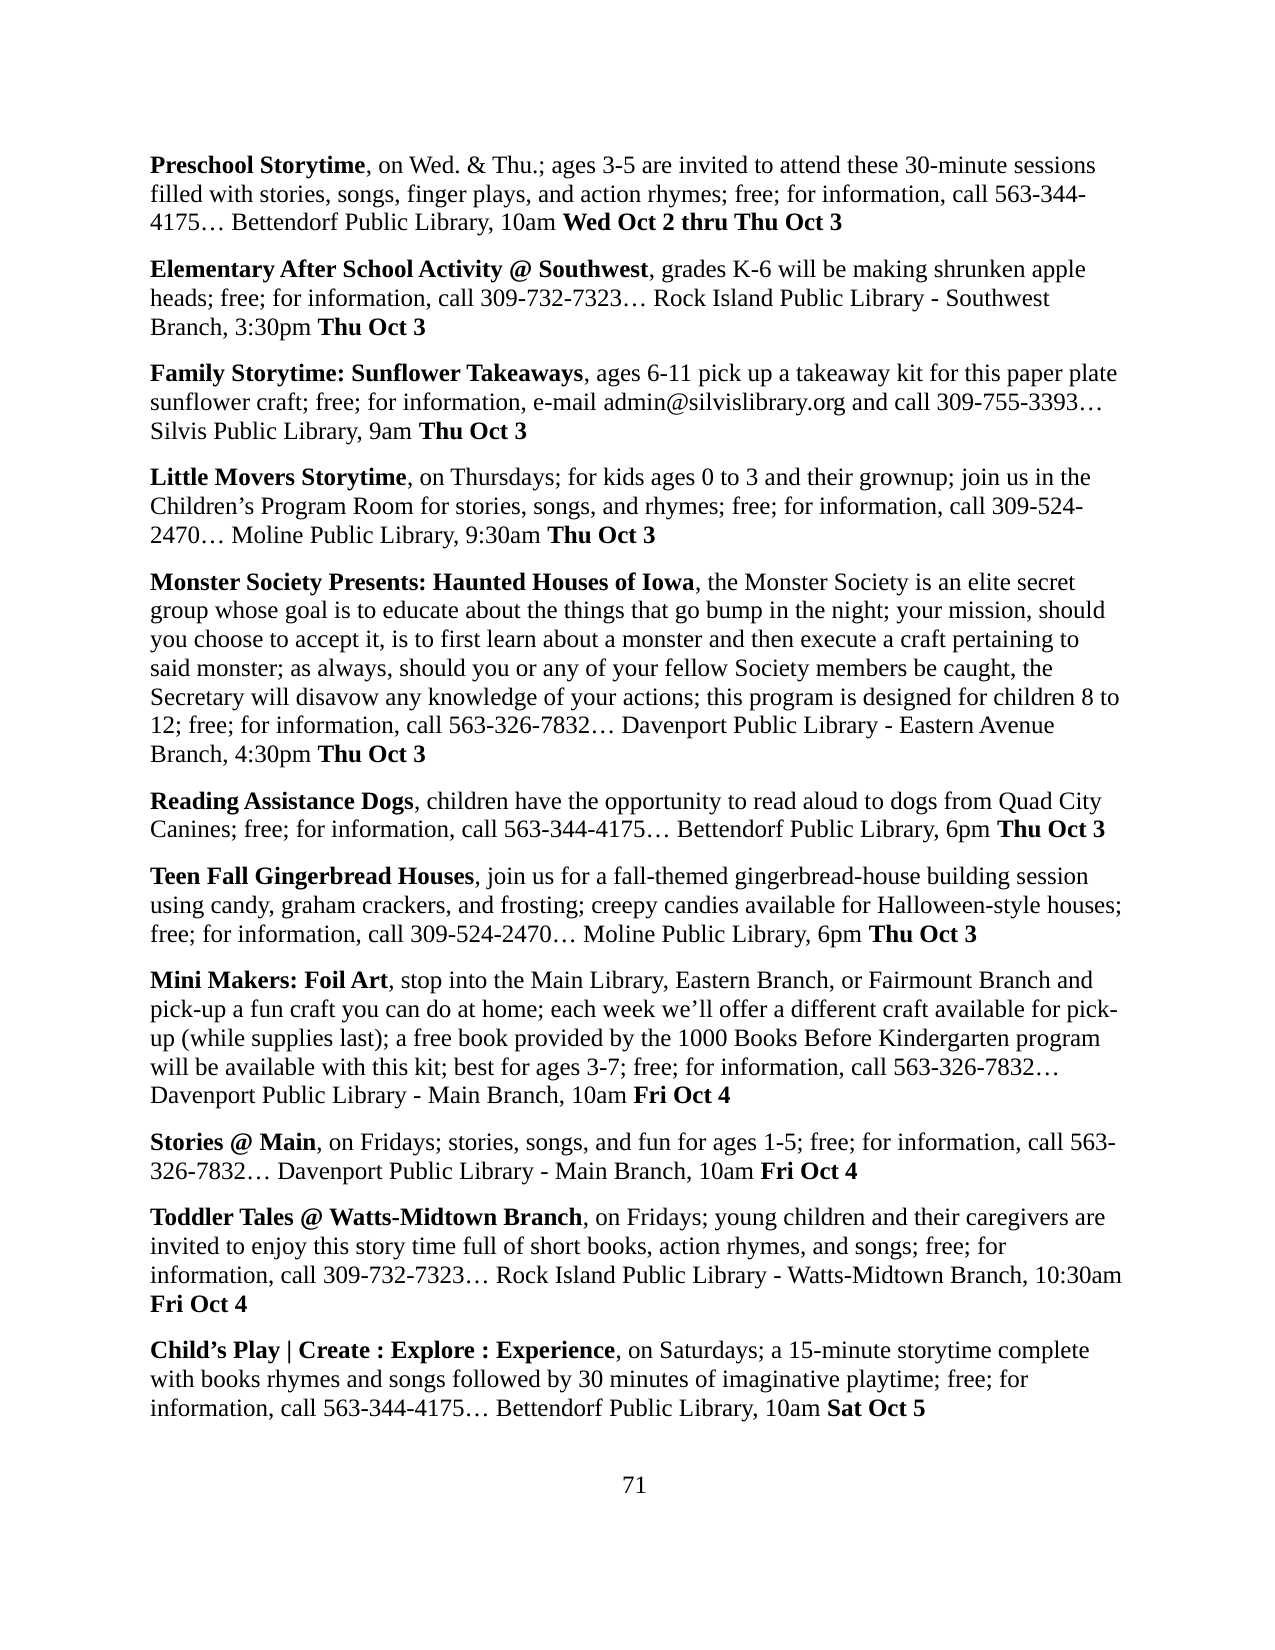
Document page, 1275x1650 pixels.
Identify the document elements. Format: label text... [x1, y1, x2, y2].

text Teen Fall Gingerbread Houses, join us for a fall-themed gingerbread-house building session using candy, graham crackers, and frosting; creepy candies available for Halloween-style houses; free; for information, call 309-524-2470… Moline Public Library, 6pm Thu Oct 3 [150, 861, 1125, 947]
text Reading Assistance Dogs, children have the opportunity to read aloud to dogs from Quad City Canines; free; for information, call 563-344-4175… Bettendorf Public Library, 6pm Thu Oct 3 [150, 786, 1125, 843]
text Stories @ Main, on Fridays; stories, songs, and fun for ages 1-5; free; for information, call 563-326-7832… Davenport Public Library - Main Branch, 10am Fri Oct 4 [150, 1127, 1125, 1184]
text Mini Makers: Foil Art, stop into the Main Library, Eastern Branch, or Fairmount Branch and pick-up a fun craft you can do at home; each week we’ll offer a different craft available for pick-up (while supplies last); a free book provided by the 1000 Books Before Kindergarten program will be available with this kit; best for ages 3-7; free; for information, call 563-326-7832… Davenport Public Library - Main Branch, 10am Fri Oct 4 [150, 965, 1125, 1109]
text Little Movers Storytime, on Thursdays; for kids ages 0 to 3 and their grownup; join us in the Children’s Program Room for stories, songs, and rhymes; free; for information, call 309-524-2470… Moline Public Library, 9:30am Thu Oct 3 [150, 462, 1125, 549]
text Preschool Storytime, on Wed. & Thu.; ages 3-5 are invited to attend these 30-minute sessions filled with stories, songs, finger plays, and action rhymes; free; for information, call 563-344-4175… Bettendorf Public Library, 10am Wed Oct 2 thru Thu Oct 3 [150, 150, 1125, 236]
text Monster Society Presents: Haunted Houses of Iowa, the Monster Society is an elite secret group whose goal is to educate about the things that go bump in the night; your mission, should you choose to accept it, is to first learn about a monster and then execute a craft pertaining to said monster; as always, should you or any of your fellow Society members be caught, the Secretary will disavow any knowledge of your actions; this program is designed for children 8 to 12; free; for information, call 563-326-7832… Davenport Public Library - Eastern Avenue Branch, 4:30pm Thu Oct 3 [150, 567, 1125, 768]
text Toddler Tales @ Watts-Midtown Branch, on Fridays; young children and their caregivers are invited to enjoy this story time full of short books, action rhymes, and songs; free; for information, call 309-732-7323… Rock Island Public Library - Watts-Midtown Branch, 10:30am Fri Oct 4 [150, 1202, 1125, 1317]
text Child’s Play | Create : Explore : Experience, on Saturdays; a 15-minute storytime complete with books rhymes and songs followed by 30 minutes of imaginative playtime; free; for information, call 563-344-4175… Bettendorf Public Library, 10am Sat Oct 5 [150, 1335, 1125, 1422]
text Elementary After School Activity @ Southwest, grades K-6 will be making shrunken apple heads; free; for information, call 309-732-7323… Rock Island Public Library - Southwest Branch, 3:30pm Thu Oct 3 [150, 254, 1125, 340]
text Family Storytime: Sunflower Takeaways, ages 6-11 pick up a takeaway kit for this paper plate sunflower craft; free; for information, e-mail admin@silvislibrary.org and call 309-755-3393… Silvis Public Library, 9am Thu Oct 3 [150, 358, 1125, 444]
